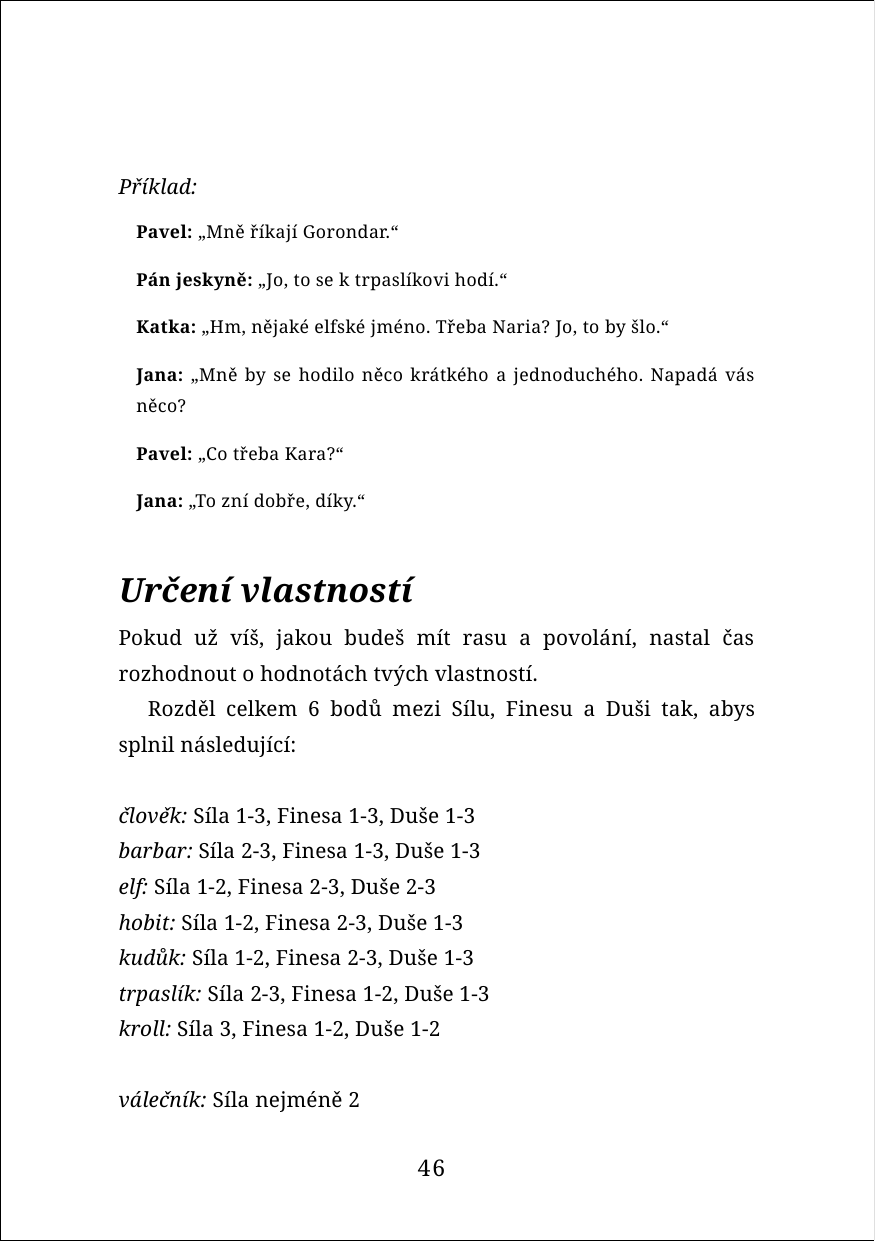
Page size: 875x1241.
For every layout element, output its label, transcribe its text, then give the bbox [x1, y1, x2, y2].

subtitle Určení vlastností [118, 566, 756, 612]
text Katka: „Hm, nějaké elfské jméno. Třeba Naria? Jo, to by šlo.“ [136, 315, 756, 339]
text Pavel: „Mně říkají Gorondar.“ [136, 219, 756, 243]
text Pán jeskyně: „Jo, to se k trpaslíkovi hodí.“ [136, 267, 756, 291]
text Pavel: „Co třeba Kara?“ [136, 441, 756, 465]
text Příklad: [118, 172, 756, 200]
text Jana: „Mně by se hodilo něco krátkého a jednoduchého. Napadá vás něco? [136, 363, 756, 417]
text Pokud už víš, jakou budeš mít rasu a povolání, nastal čas rozhodnout o hodnotách tvých vlastností. Rozděl celkem 6 bodů mezi Sílu, Finesu a Duši tak, abys splnil následující: člověk: Síla 1-3, Finesa 1-3, Duše 1-3 barbar: Síla 2-3, Finesa 1-3, Duše 1-3 elf: Síla 1-2, Finesa 2-3, Duše 2-3 hobit: Síla 1-2, Finesa 2-3, Duše 1-3 kudůk: Síla 1-2, Finesa 2-3, Duše 1-3 trpaslík: Síla 2-3, Finesa 1-2, Duše 1-3 kroll: Síla 3, Finesa 1-2, Duše 1-2 válečník: Síla nejméně 2 [118, 623, 756, 1114]
text Jana: „To zní dobře, díky.“ [136, 489, 756, 513]
